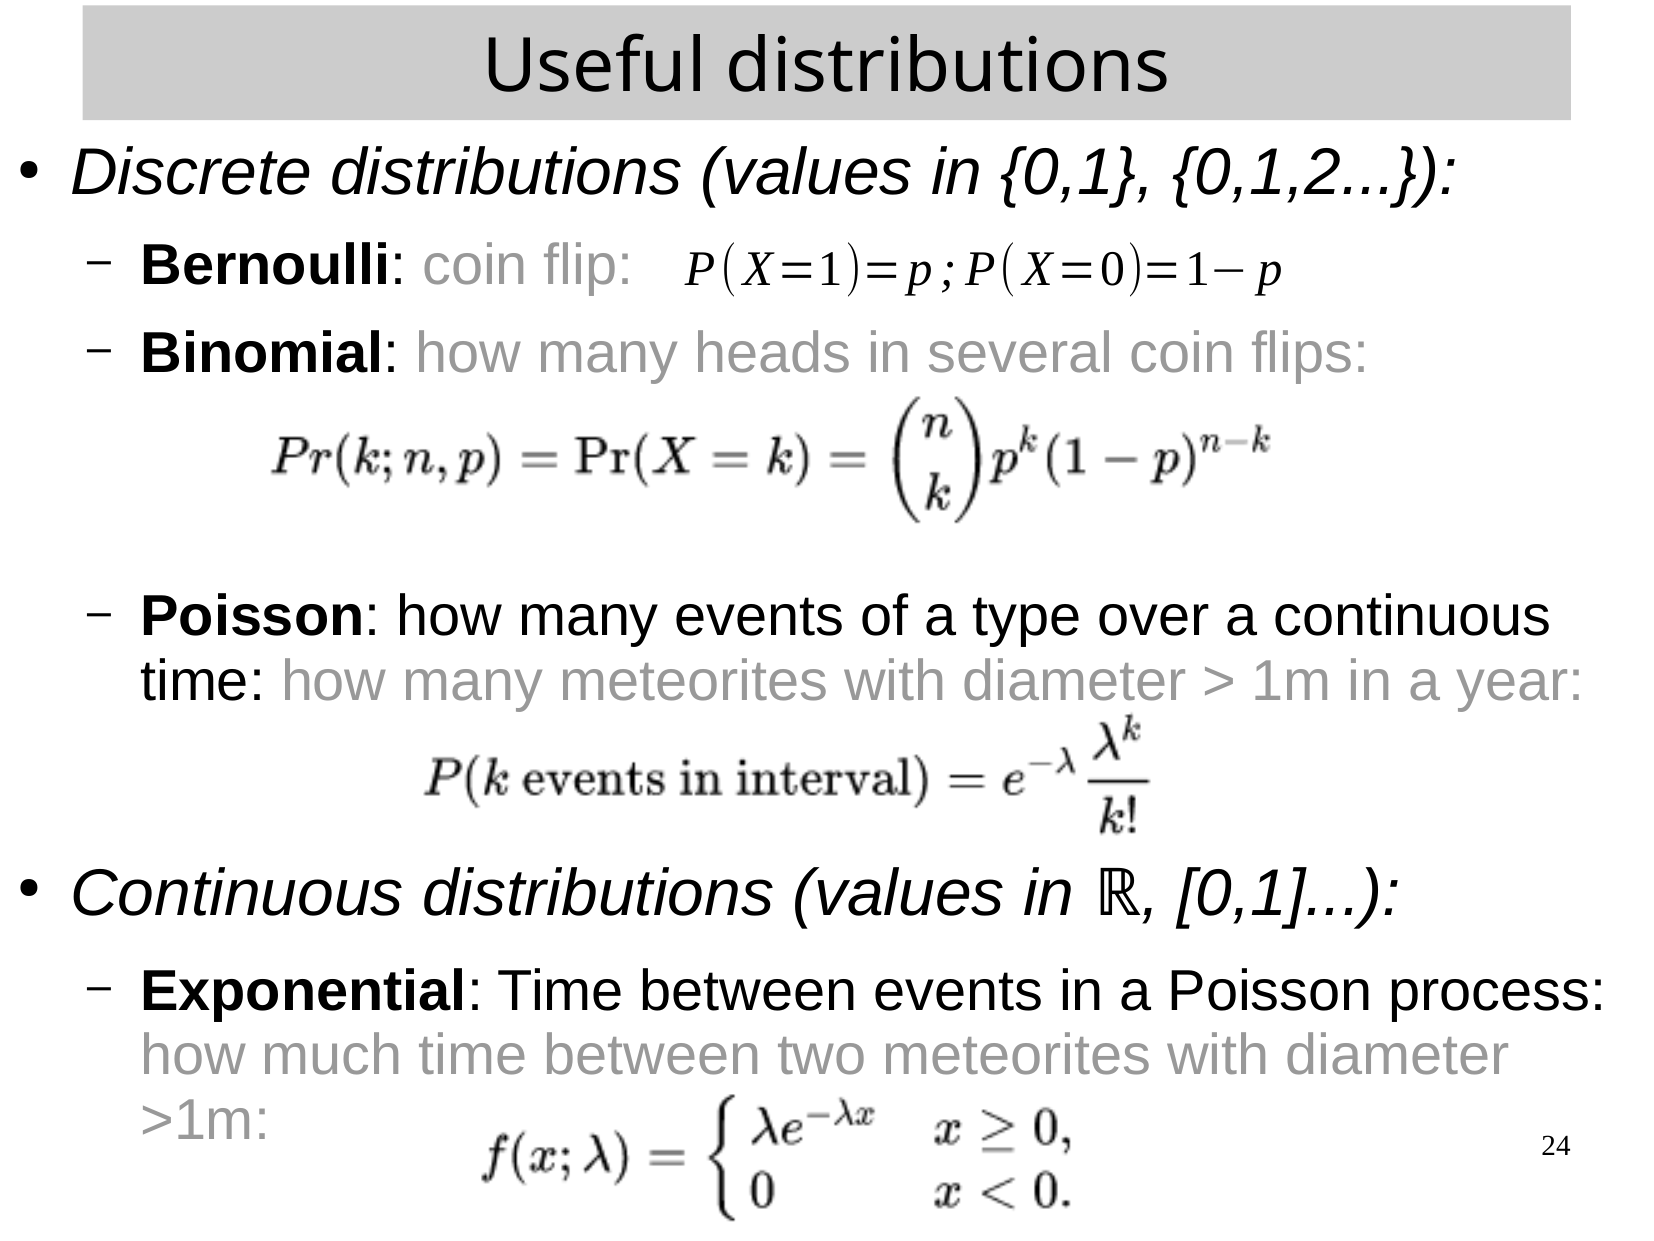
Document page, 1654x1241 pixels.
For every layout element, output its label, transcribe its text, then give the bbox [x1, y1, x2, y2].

list Discrete distributions (values in {0,1}, {0,1,2...}): Bernoulli: coin flip: Binomial: how many heads in several coin flips: Poisson: how many events of a type over a continuous time: how many meteorites with diameter > 1m in a year: Continuous distributions (values in ℝ, [0,1]...): Exponential: Time between events in a Poisson process: how much time between two meteorites with diameter >1m: [0, 135, 1654, 1156]
picture [423, 708, 1156, 841]
title Useful distributions [82, 5, 1571, 121]
picture [270, 390, 1276, 531]
picture [480, 1088, 1083, 1229]
chart [675, 240, 1289, 300]
